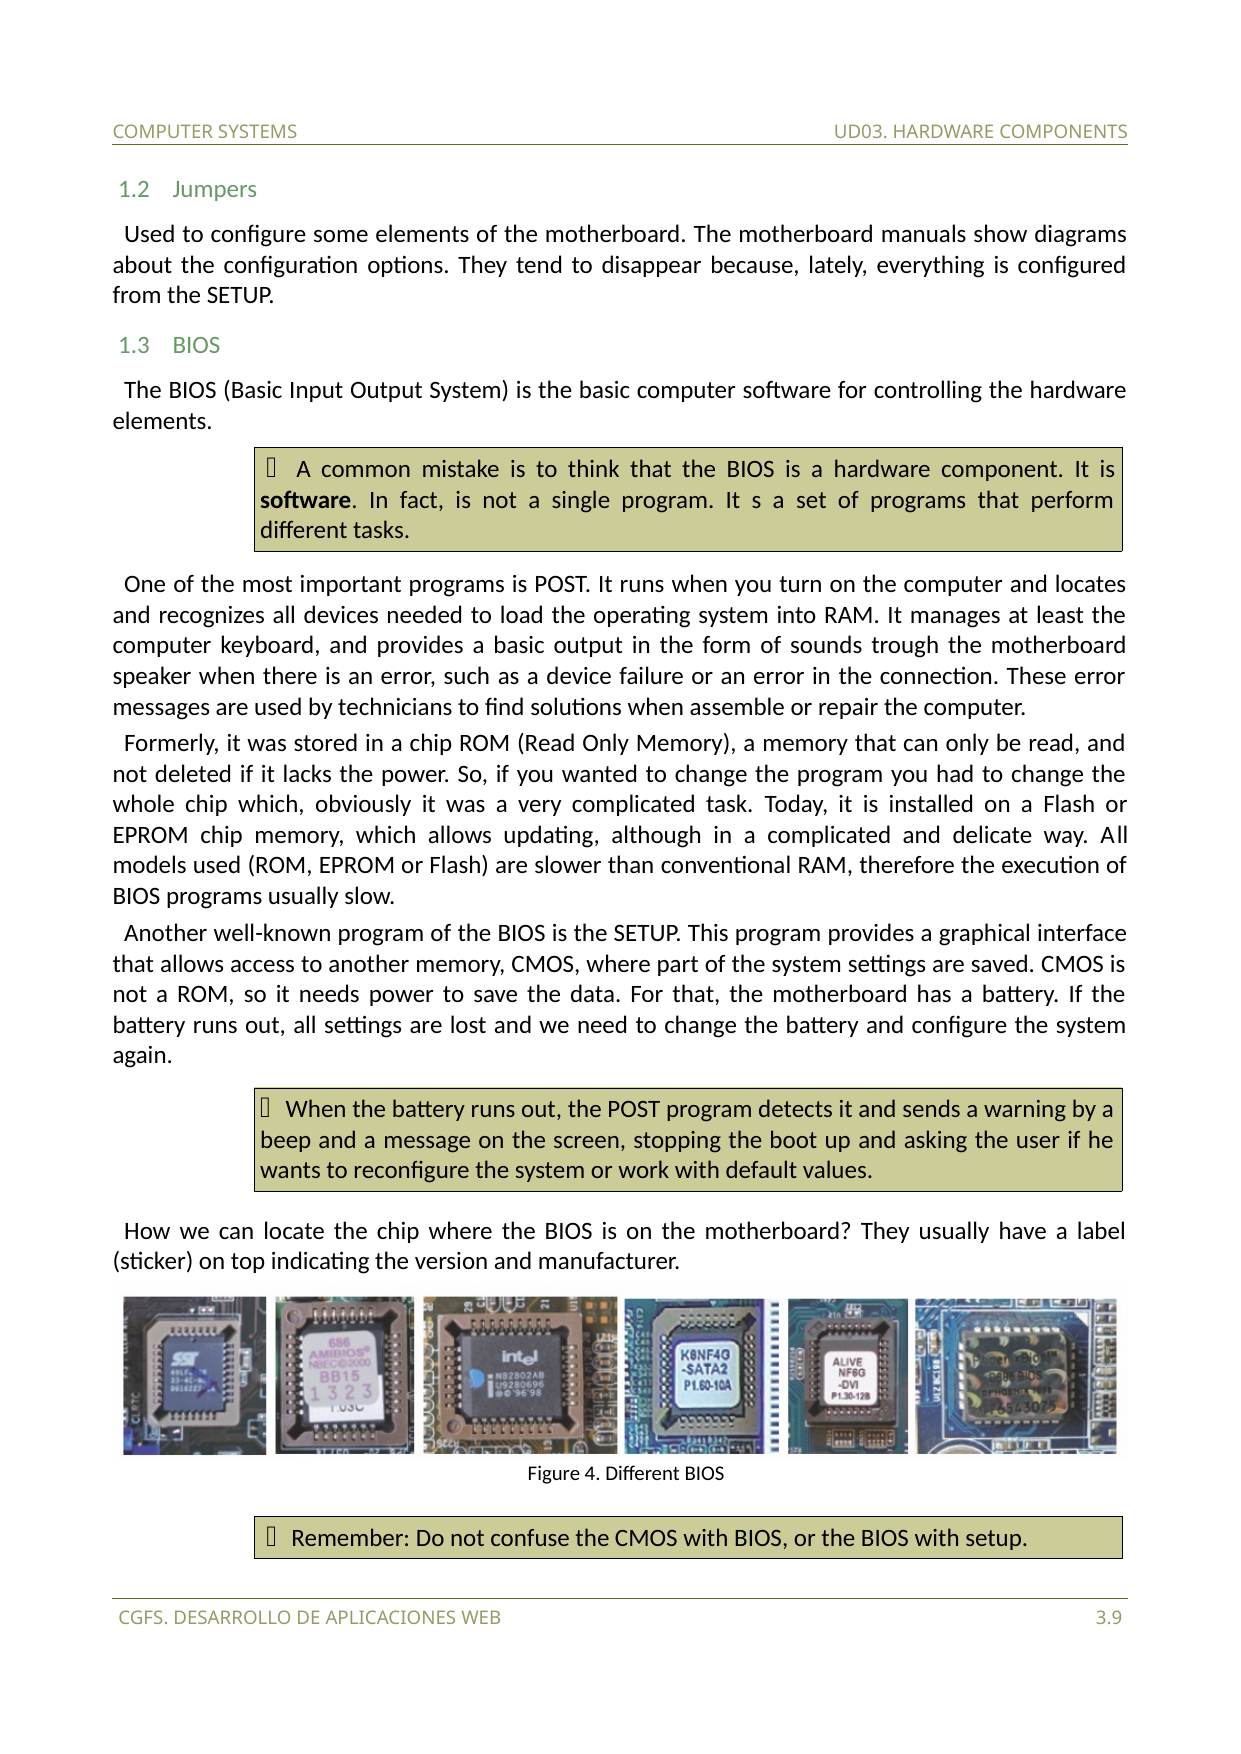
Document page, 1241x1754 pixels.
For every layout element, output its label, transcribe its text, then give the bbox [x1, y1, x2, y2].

text One of the most important programs is POST. It runs when you turn on the computer and locates and recognizes all devices needed to load the operating system into RAM. It manages at least the computer keyboard, and provides a basic output in the form of sounds trough the motherboard speaker when there is an error, such as a device failure or an error in the connection. These error messages are used by technicians to find solutions when assemble or repair the computer. [112, 568, 1128, 721]
text How we can locate the chip where the BIOS is on the motherboard? They usually have a label (sticker) on top indicating the version and manufacturer. [112, 1215, 1128, 1276]
text  A common mistake is to think that the BIOS is a hardware component. It is software. In fact, is not a single program. It s a set of programs that perform different tasks. [255, 448, 1122, 551]
subtitle Jumpers [112, 173, 1128, 204]
text Another well-known program of the BIOS is the SETUP. This program provides a graphical interface that allows access to another memory, CMOS, where part of the system settings are saved. CMOS is not a ROM, so it needs power to save the data. For that, the motherboard has a battery. If the battery runs out, all settings are lost and we need to change the battery and configure the system again. [112, 917, 1128, 1070]
text Formerly, it was stored in a chip ROM (Read Only Memory), a memory that can only be read, and not deleted if it lacks the power. So, if you wanted to change the program you had to change the whole chip which, obviously it was a very complicated task. Today, it is installed on a Flash or EPROM chip memory, which allows updating, although in a complicated and delicate way. All models used (ROM, EPROM or Flash) are slower than conventional RAM, therefore the execution of BIOS programs usually slow. [112, 728, 1128, 911]
text Used to configure some elements of the motherboard. The motherboard manuals show diagrams about the configuration options. They tend to disappear because, lately, everything is configured from the SETUP. [112, 218, 1128, 310]
text  When the battery runs out, the POST program detects it and sends a warning by a beep and a message on the screen, stopping the boot up and asking the user if he wants to reconfigure the system or work with default values. [255, 1089, 1122, 1191]
text The BIOS (Basic Input Output System) is the basic computer software for controlling the hardware elements. [112, 374, 1128, 435]
picture [112, 1282, 1128, 1460]
text Figure 4. Different BIOS [112, 1460, 1128, 1485]
subtitle BIOS [112, 329, 1128, 359]
text  Remember: Do not confuse the CMOS with BIOS, or the BIOS with setup. [255, 1517, 1122, 1558]
